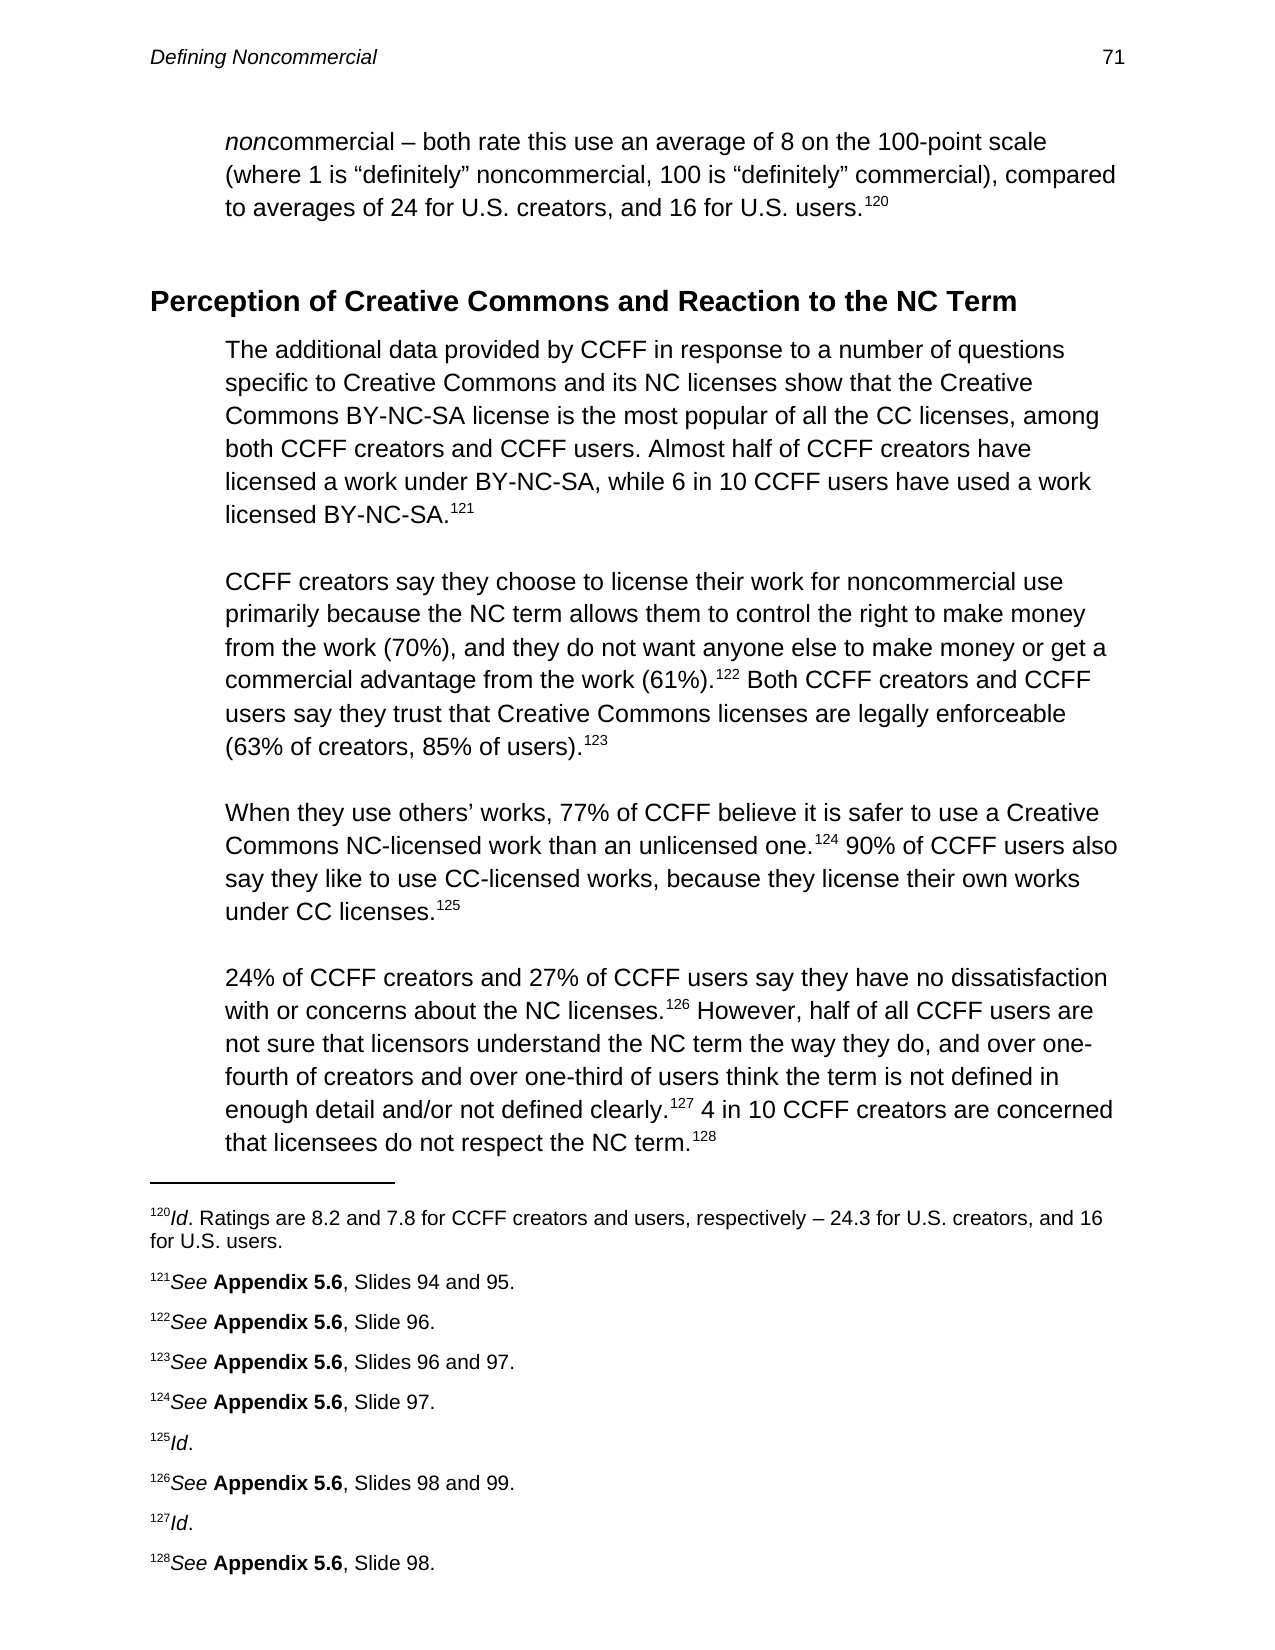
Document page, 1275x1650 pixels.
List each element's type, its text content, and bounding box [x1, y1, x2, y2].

text 24% of CCFF creators and 27% of CCFF users say they have no dissatisfaction with or concerns about the NC licenses. However, half of all CCFF users are not sure that licensors understand the NC term the way they do, and over one-fourth of creators and over one-third of users think the term is not defined in enough detail and/or not defined clearly. 4 in 10 CCFF creators are concerned that licensees do not respect the NC term. [225, 963, 1125, 1157]
subtitle Perception of Creative Commons and Reaction to the NC Term [150, 284, 1125, 318]
text See Appendix 5.6, Slides 98 and 99. [150, 1471, 1125, 1494]
text See Appendix 5.6, Slides 96 and 97. [150, 1350, 1125, 1374]
text Id. [150, 1511, 1125, 1535]
text noncommercial – both rate this use an average of 8 on the 100-point scale (where 1 is “definitely” noncommercial, 100 is “definitely” commercial), compared to averages of 24 for U.S. creators, and 16 for U.S. users. [225, 127, 1125, 222]
text See Appendix 5.6, Slide 98. [150, 1551, 1125, 1575]
text See Appendix 5.6, Slide 96. [150, 1310, 1125, 1334]
text When they use others’ works, 77% of CCFF believe it is safer to use a Creative Commons NC-licensed work than an unlicensed one. 90% of CCFF users also say they like to use CC-licensed works, because they license their own works under CC licenses. [225, 798, 1125, 925]
text CCFF creators say they choose to license their work for noncommercial use primarily because the NC term allows them to control the right to make money from the work (70%), and they do not want anyone else to make money or get a commercial advantage from the work (61%). Both CCFF creators and CCFF users say they trust that Creative Commons licenses are legally enforceable (63% of creators, 85% of users). [225, 566, 1125, 760]
text See Appendix 5.6, Slide 97. [150, 1390, 1125, 1414]
text Id. Ratings are 8.2 and 7.8 for CCFF creators and users, respectively – 24.3 for U.S. creators, and 16 for U.S. users. [150, 1205, 1125, 1253]
text See Appendix 5.6, Slides 94 and 95. [150, 1269, 1125, 1293]
text The additional data provided by CCFF in response to a number of questions specific to Creative Commons and its NC licenses show that the Creative Commons BY-NC-SA license is the most popular of all the CC licenses, among both CCFF creators and CCFF users. Almost half of CCFF creators have licensed a work under BY-NC-SA, while 6 in 10 CCFF users have used a work licensed BY-NC-SA. [225, 335, 1125, 529]
text Id. [150, 1430, 1125, 1454]
